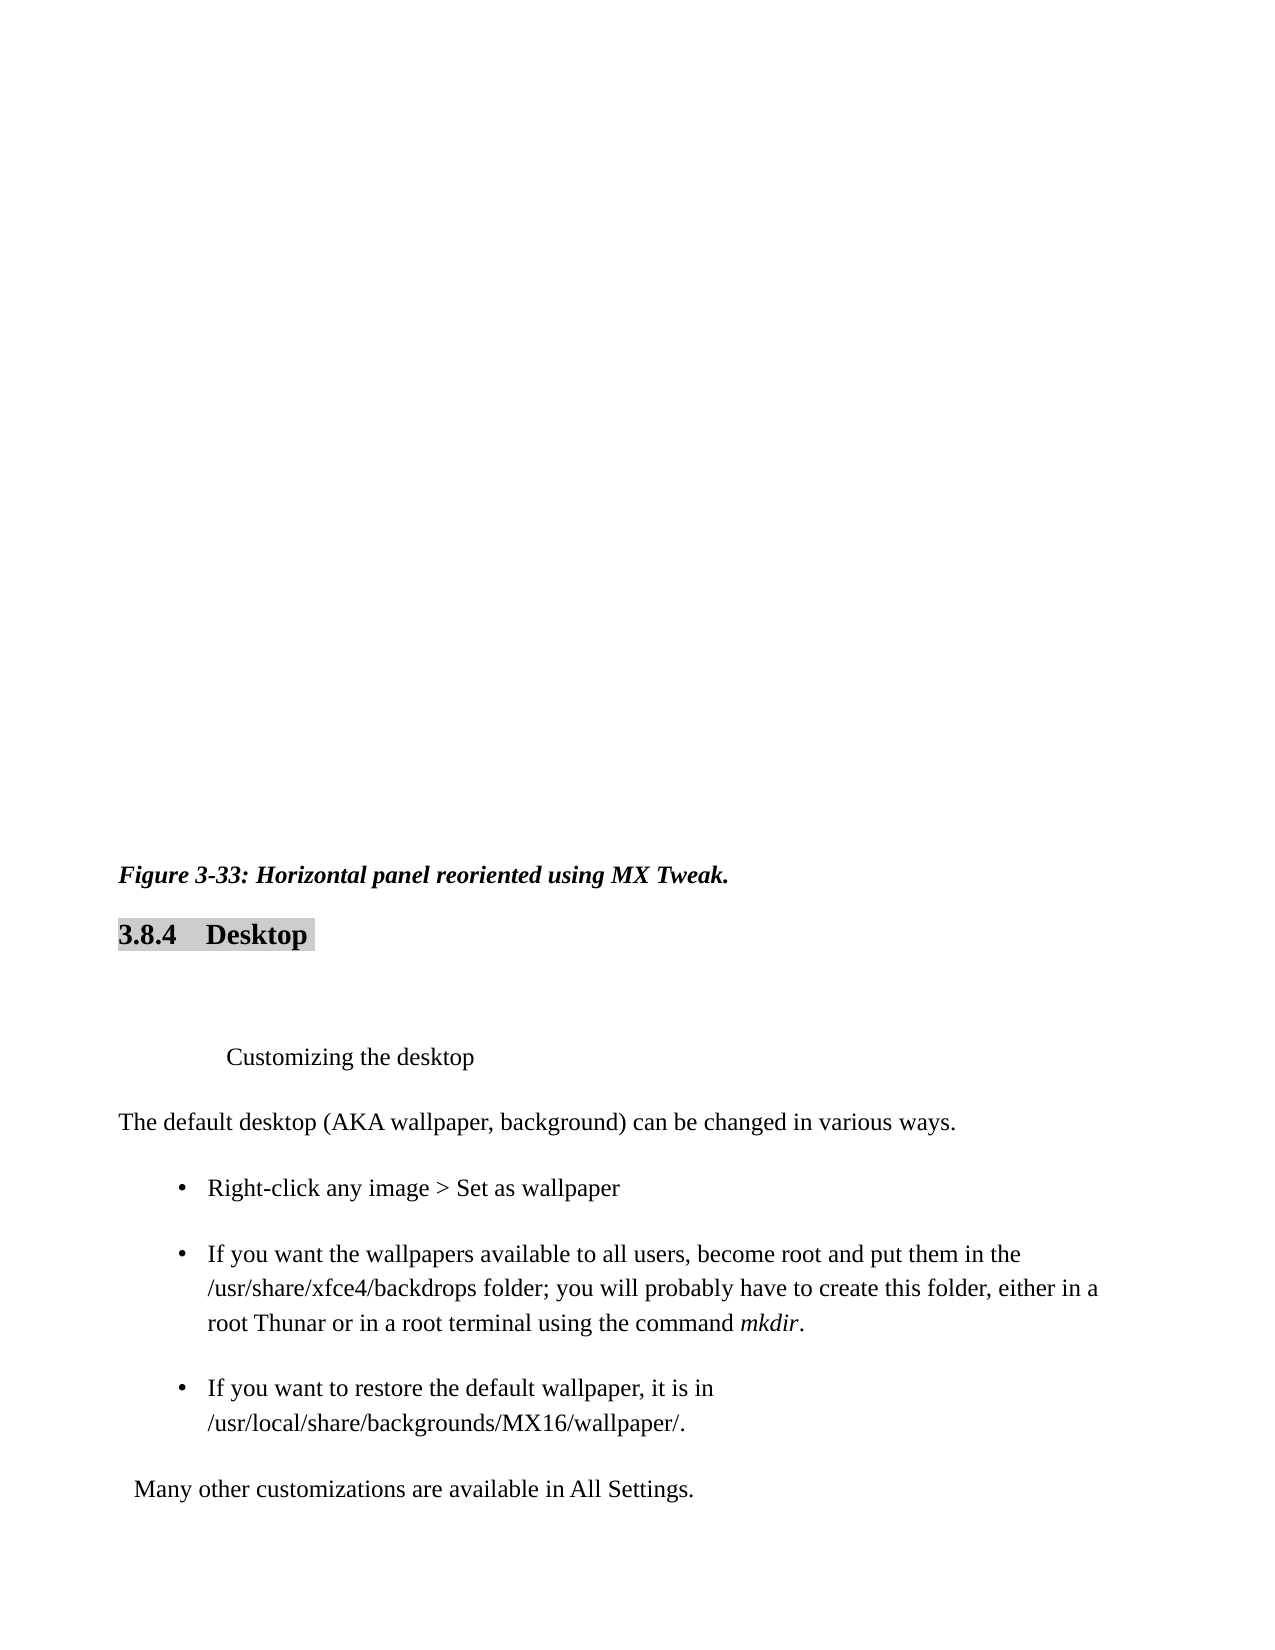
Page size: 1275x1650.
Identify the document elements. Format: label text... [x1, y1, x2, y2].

text The default desktop (AKA wallpaper, background) can be changed in various ways. [118, 1107, 1157, 1136]
list If you want to restore the default wallpaper, it is in /usr/local/share/backgrounds/MX16/wallpaper/. [178, 1373, 1141, 1437]
subtitle 3.8.4 Desktop [118, 917, 1157, 951]
list If you want the wallpapers available to all users, become root and put them in the /usr/share/xfce4/backdrops folder; you will probably have to create this folder, either in a root Thunar or in a root terminal using the command mkdir. [178, 1239, 1141, 1337]
text Customizing the desktop [118, 982, 1157, 1070]
text Figure 3-33: Horizontal panel reoriented using MX Tweak. [118, 861, 1157, 889]
text Many other customizations are available in All Settings. [134, 1474, 1141, 1502]
list Right-click any image > Set as wallpaper [178, 1173, 1141, 1202]
